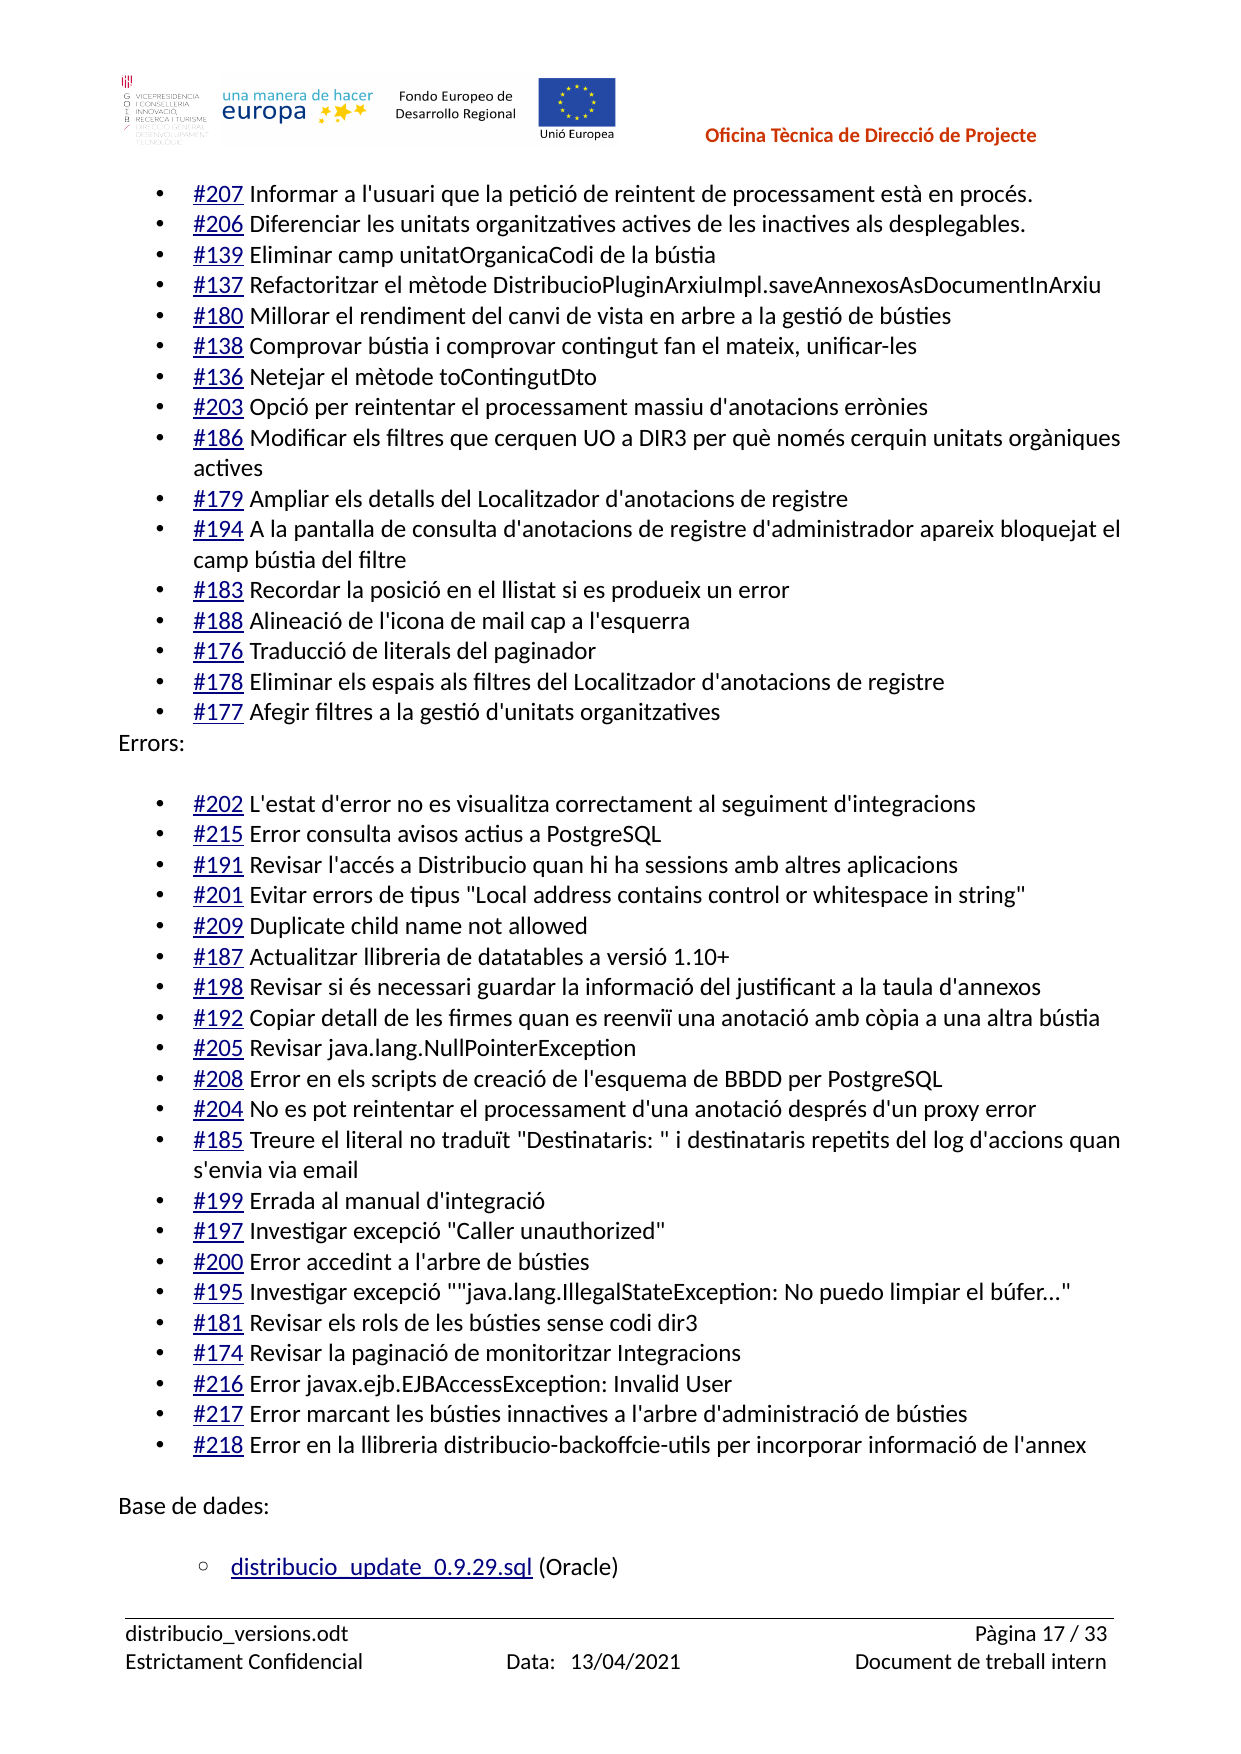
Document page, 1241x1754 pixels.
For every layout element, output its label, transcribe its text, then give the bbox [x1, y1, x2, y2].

list #206 Diferenciar les unitats organitzatives actives de les inactives als desplegables. [156, 208, 1122, 239]
list #178 Eliminar els espais als filtres del Localitzador d'anotacions de registre [156, 666, 1122, 697]
text Errors: [118, 727, 1122, 758]
list #138 Comprovar bústia i comprovar contingut fan el mateix, unificar-les [156, 330, 1122, 361]
list #179 Ampliar els detalls del Localitzador d'anotacions de registre [156, 483, 1122, 513]
list #139 Eliminar camp unitatOrganicaCodi de la bústia [156, 239, 1122, 269]
picture [219, 73, 621, 147]
list #195 Investigar excepció ""java.lang.IllegalStateException: No puedo limpiar el búfer..." [156, 1276, 1122, 1307]
list #205 Revisar java.lang.NullPointerException [156, 1032, 1122, 1063]
picture [118, 73, 213, 147]
text Base de dades: [118, 1490, 1122, 1521]
list #180 Millorar el rendiment del canvi de vista en arbre a la gestió de bústies [156, 300, 1122, 330]
list #200 Error accedint a l'arbre de bústies [156, 1246, 1122, 1276]
list #209 Duplicate child name not allowed [156, 910, 1122, 941]
list #192 Copiar detall de les firmes quan es reenviï una anotació amb còpia a una altra bústia [156, 1002, 1122, 1032]
list #202 L'estat d'error no es visualitza correctament al seguiment d'integracions [156, 788, 1122, 819]
list #201 Evitar errors de tipus "Local address contains control or whitespace in string" [156, 880, 1122, 910]
list #177 Afegir filtres a la gestió d'unitats organitzatives [156, 697, 1122, 727]
list #191 Revisar l'accés a Distribucio quan hi ha sessions amb altres aplicacions [156, 849, 1122, 880]
list #174 Revisar la paginació de monitoritzar Integracions [156, 1337, 1122, 1368]
list #136 Netejar el mètode toContingutDto [156, 361, 1122, 391]
list #186 Modificar els filtres que cerquen UO a DIR3 per què només cerquin unitats orgàniques actives [156, 422, 1122, 483]
list #183 Recordar la posició en el llistat si es produeix un error [156, 574, 1122, 605]
list #204 No es pot reintentar el processament d'una anotació després d'un proxy error [156, 1093, 1122, 1124]
list #217 Error marcant les bústies innactives a l'arbre d'administració de bústies [156, 1398, 1122, 1429]
list #216 Error javax.ejb.EJBAccessException: Invalid User [156, 1368, 1122, 1398]
list #188 Alineació de l'icona de mail cap a l'esquerra [156, 605, 1122, 636]
list #218 Error en la llibreria distribucio-backoffcie-utils per incorporar informació de l'annex [156, 1429, 1122, 1459]
list #187 Actualitzar llibreria de datatables a versió 1.10+ [156, 941, 1122, 971]
list #176 Traducció de literals del paginador [156, 636, 1122, 666]
list #199 Errada al manual d'integració [156, 1185, 1122, 1215]
list #198 Revisar si és necessari guardar la informació del justificant a la taula d'annexos [156, 971, 1122, 1002]
list #194 A la pantalla de consulta d'anotacions de registre d'administrador apareix bloquejat el camp bústia del filtre [156, 513, 1122, 574]
list #215 Error consulta avisos actius a PostgreSQL [156, 819, 1122, 849]
list #181 Revisar els rols de les bústies sense codi dir3 [156, 1307, 1122, 1337]
list #207 Informar a l'usuari que la petició de reintent de processament està en procés. [156, 178, 1122, 208]
list distribucio_update_0.9.29.sql (Oracle) [193, 1551, 1122, 1582]
list #197 Investigar excepció "Caller unauthorized" [156, 1215, 1122, 1246]
list #203 Opció per reintentar el processament massiu d'anotacions errònies [156, 391, 1122, 422]
list #185 Treure el literal no traduït "Destinataris: " i destinataris repetits del log d'accions quan s'envia via email [156, 1124, 1122, 1185]
list #137 Refactoritzar el mètode DistribucioPluginArxiuImpl.saveAnnexosAsDocumentInArxiu [156, 269, 1122, 300]
list #208 Error en els scripts de creació de l'esquema de BBDD per PostgreSQL [156, 1063, 1122, 1093]
